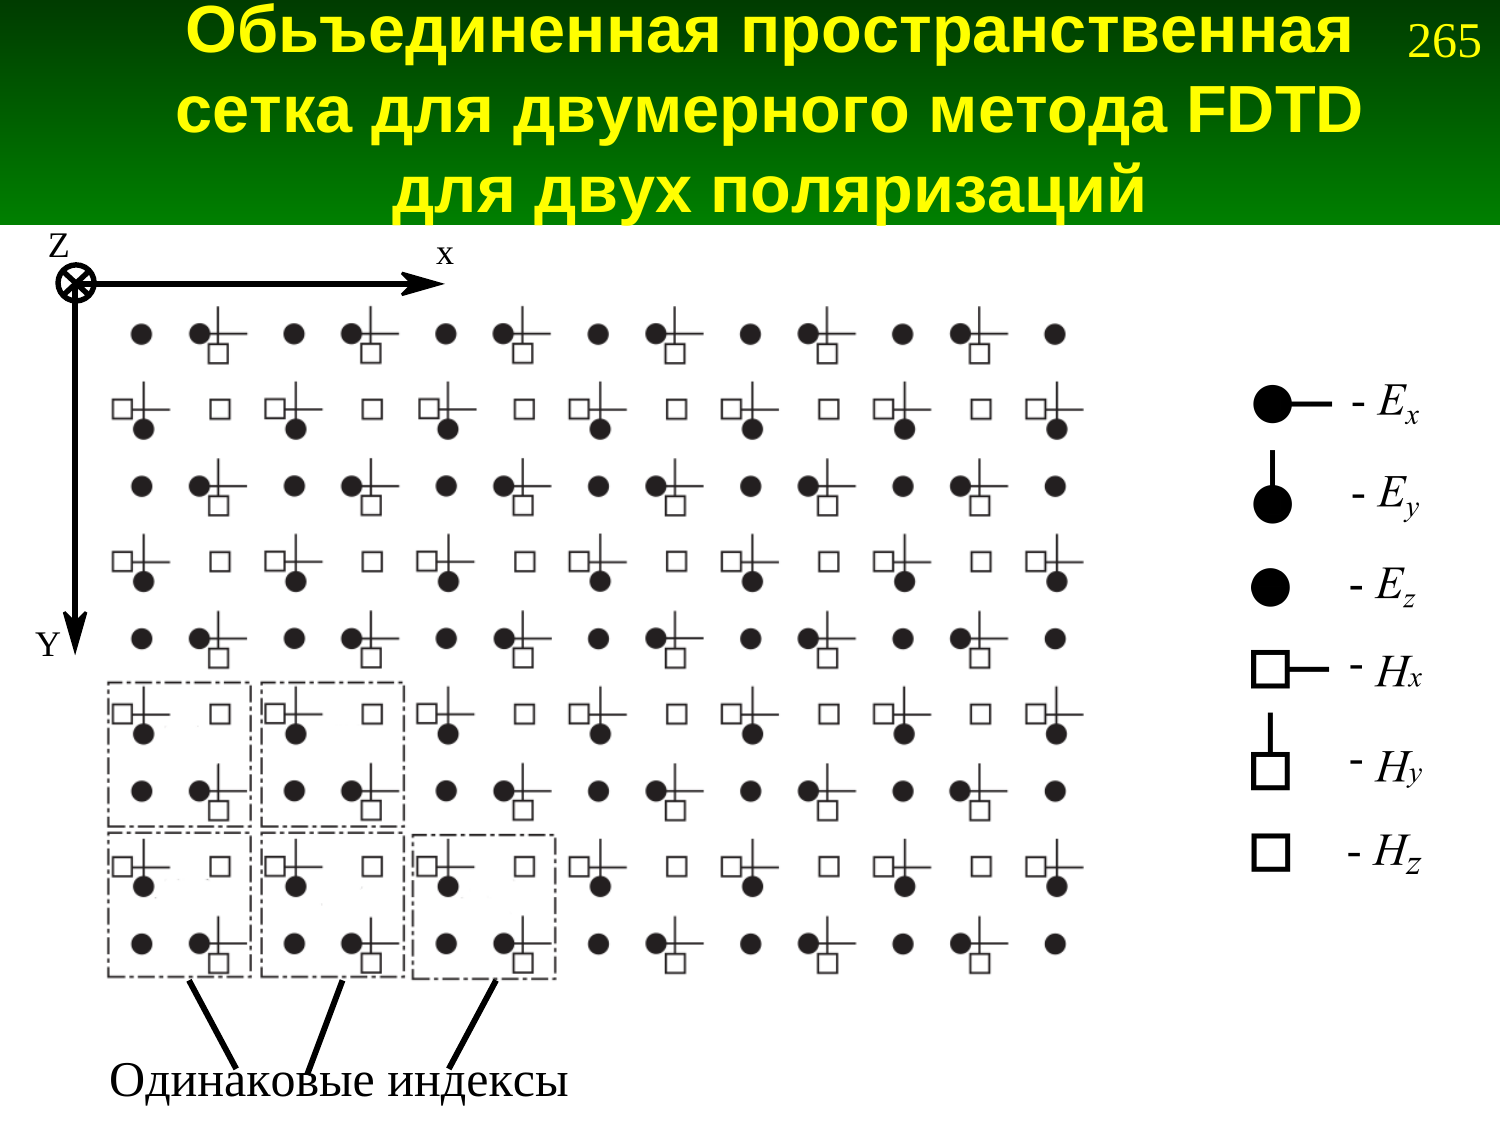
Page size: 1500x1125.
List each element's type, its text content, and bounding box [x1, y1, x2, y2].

text_box Одинаковые индексы [94, 1039, 579, 1115]
picture [1251, 371, 1459, 875]
title Обьъединенная пространственная сетка для двумерного метода FDTD для двух поляризаций [100, 0, 1441, 234]
picture [35, 233, 1111, 1012]
